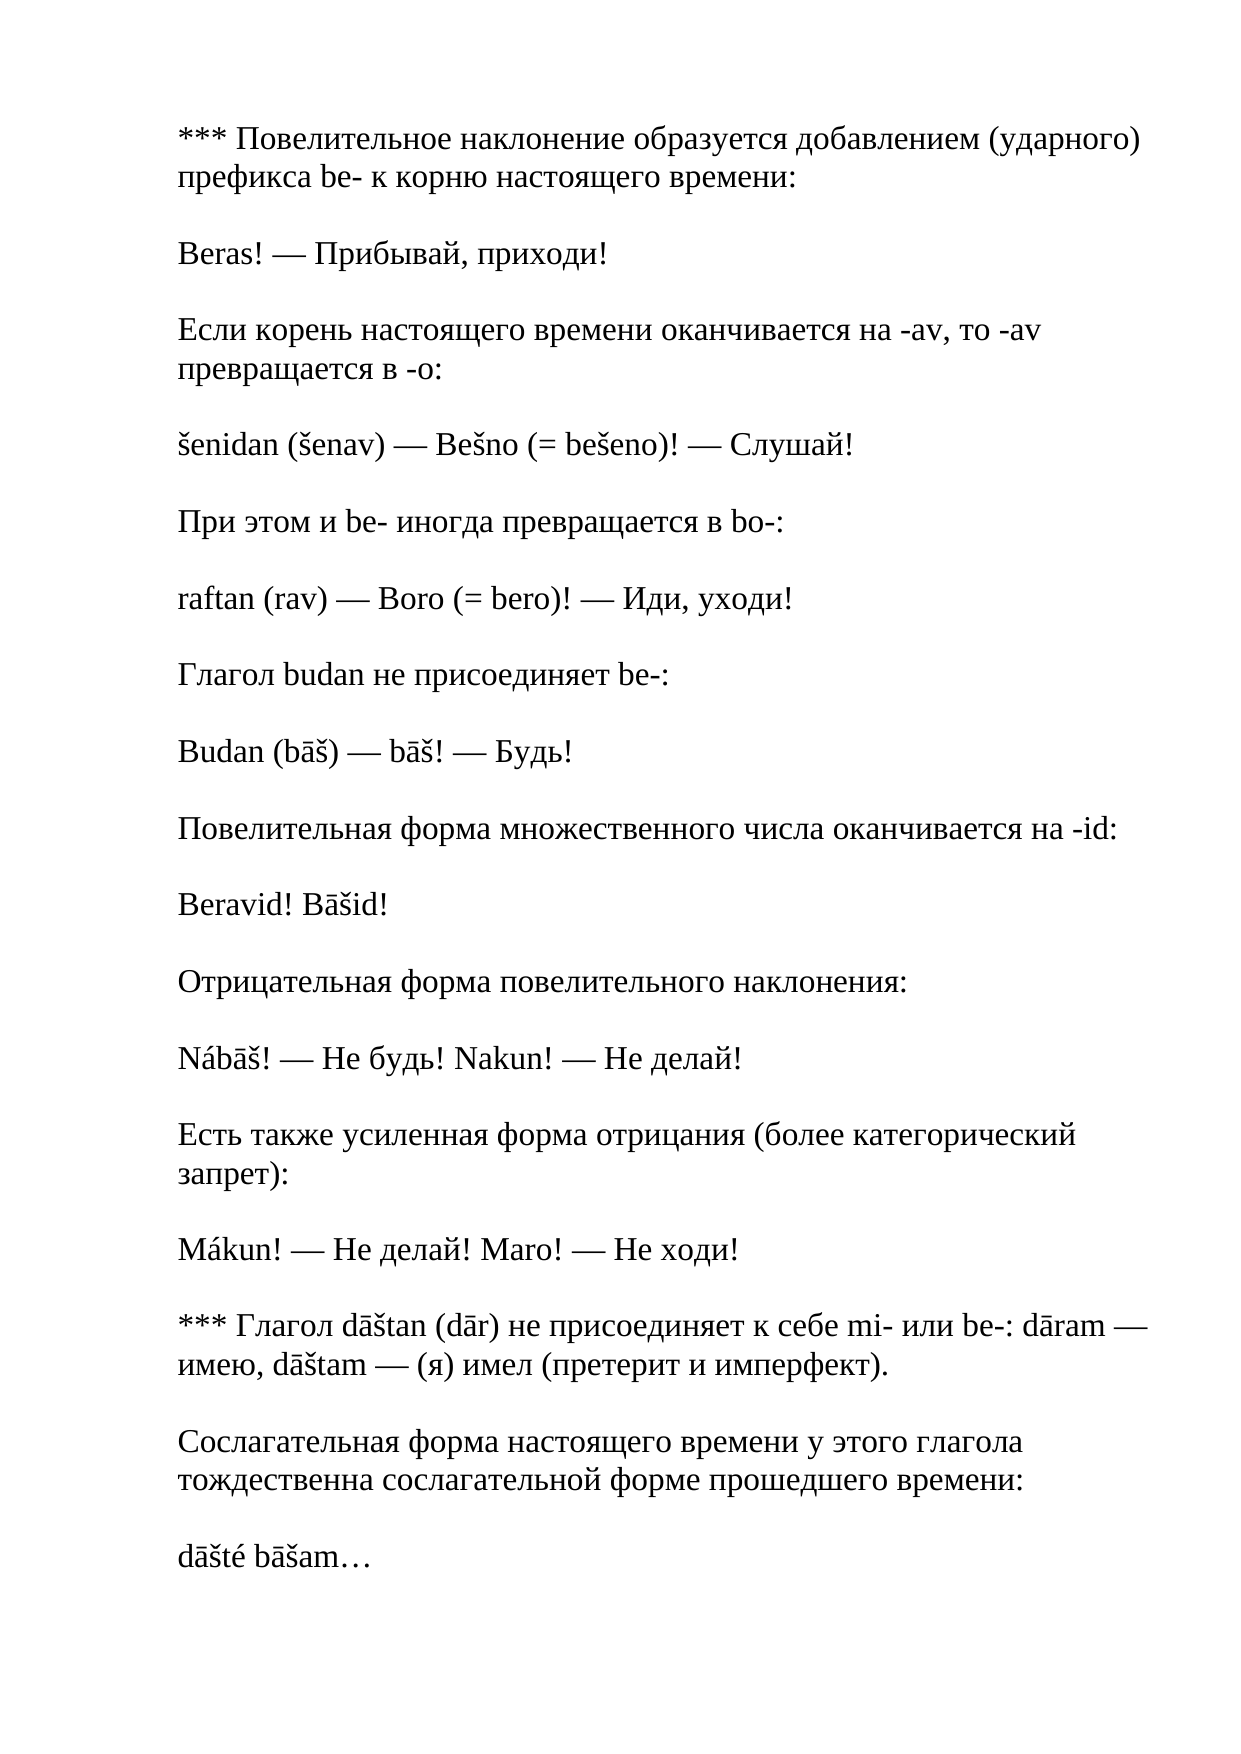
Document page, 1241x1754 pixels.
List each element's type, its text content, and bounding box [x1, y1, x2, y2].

text dāšté bāšam… [177, 1536, 1201, 1575]
text Глагол budan не присоединяет be-: Budan (bāš) — bāš! — Будь! [177, 654, 672, 769]
text префикса be- к корню настоящего времени: Beras! — Прибывай, приходи! [177, 156, 799, 271]
text šenidan (šenav) — Bešno (= bešeno)! — Слушай! При этом и be- иногда превращается в bo-: raftan (rav) — Boro (= bero)! — Иди, уходи! [177, 424, 857, 616]
text имею, dāštam — (я) имел (претерит и имперфект). [177, 1344, 1201, 1383]
text *** Повелительное наклонение образуется добавлением (ударного) [177, 118, 1201, 156]
text Отрицательная форма повелительного наклонения: Nábāš! — Не будь! Nakun! — Не делай! [177, 961, 910, 1076]
text Mákun! — Не делай! Maro! — Не ходи! [177, 1230, 1201, 1268]
text Есть также усиленная форма отрицания (более категорический запрет): [177, 1115, 1078, 1191]
text Если корень настоящего времени оканчивается на -av, то -av [177, 310, 1201, 348]
text *** Глагол dāštan (dār) не присоединяет к себе mi- или be-: dāram — [177, 1306, 1201, 1344]
text Повелительная форма множественного числа оканчивается на -id: Beravid! Bāšid! [177, 808, 1121, 923]
text Сослагательная форма настоящего времени у этого глагола тождественна сослагательной форме прошедшего времени: [177, 1421, 1027, 1498]
text превращается в -o: [177, 348, 1201, 386]
